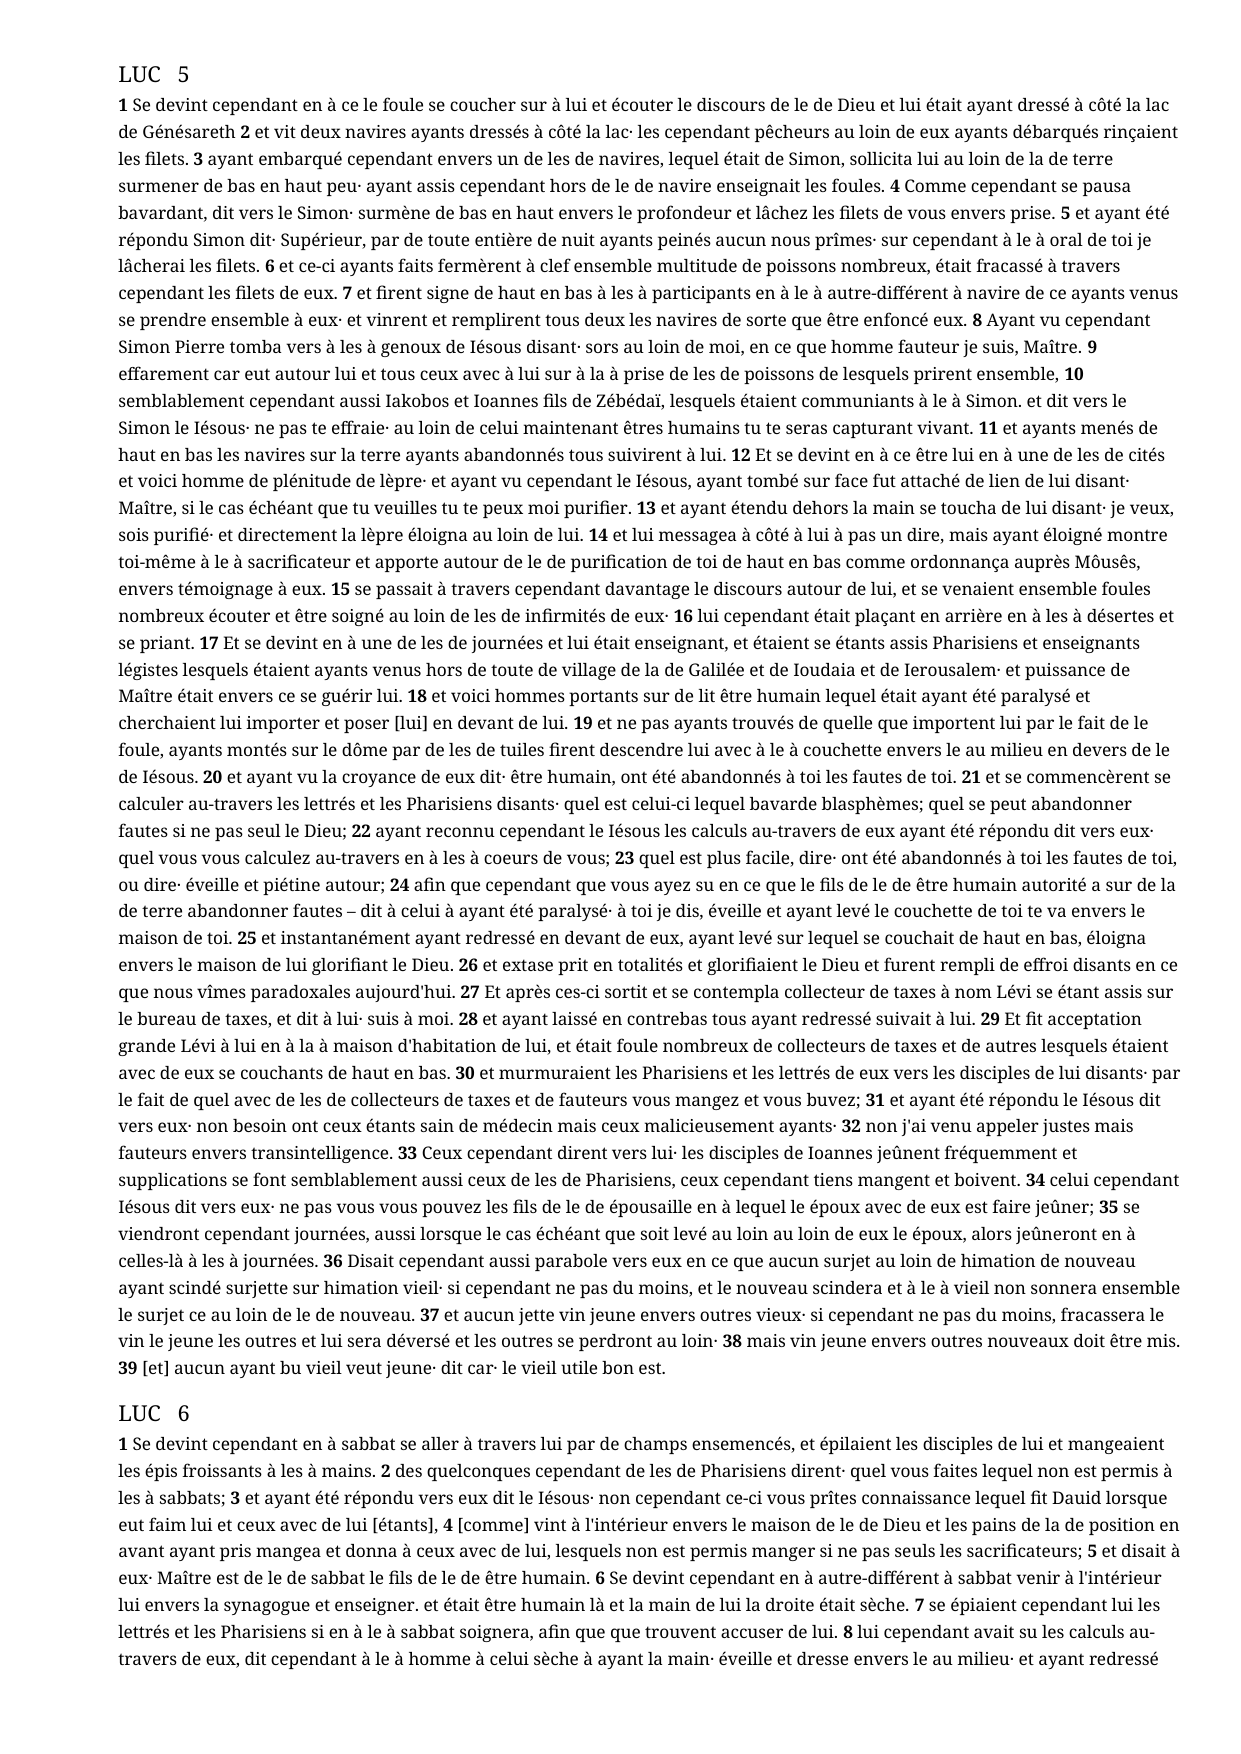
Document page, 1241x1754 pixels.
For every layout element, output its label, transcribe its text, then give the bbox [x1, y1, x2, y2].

text 1 Se devint cependant en à ce le foule se coucher sur à lui et écouter le discours de le de Dieu et lui était ayant dressé à côté la lac de Génésareth 2 et vit deux navires ayants dressés à côté la lac· les cependant pêcheurs au loin de eux ayants débarqués rinçaient les filets. 3 ayant embarqué cependant envers un de les de navires, lequel était de Simon, sollicita lui au loin de la de terre surmener de bas en haut peu· ayant assis cependant hors de le de navire enseignait les foules. 4 Comme cependant se pausa bavardant, dit vers le Simon· surmène de bas en haut envers le profondeur et lâchez les filets de vous envers prise. 5 et ayant été répondu Simon dit· Supérieur, par de toute entière de nuit ayants peinés aucun nous prîmes· sur cependant à le à oral de toi je lâcherai les filets. 6 et ce-ci ayants faits fermèrent à clef ensemble multitude de poissons nombreux, était fracassé à travers cependant les filets de eux. 7 et firent signe de haut en bas à les à participants en à le à autre-différent à navire de ce ayants venus se prendre ensemble à eux· et vinrent et remplirent tous deux les navires de sorte que être enfoncé eux. 8 Ayant vu cependant Simon Pierre tomba vers à les à genoux de Iésous disant· sors au loin de moi, en ce que homme fauteur je suis, Maître. 9 effarement car eut autour lui et tous ceux avec à lui sur à la à prise de les de poissons de lesquels prirent ensemble, 10 semblablement cependant aussi Iakobos et Ioannes fils de Zébédaï, lesquels étaient communiants à le à Simon. et dit vers le Simon le Iésous· ne pas te effraie· au loin de celui maintenant êtres humains tu te seras capturant vivant. 11 et ayants menés de haut en bas les navires sur la terre ayants abandonnés tous suivirent à lui. 12 Et se devint en à ce être lui en à une de les de cités et voici homme de plénitude de lèpre· et ayant vu cependant le Iésous, ayant tombé sur face fut attaché de lien de lui disant· Maître, si le cas échéant que tu veuilles tu te peux moi purifier. 13 et ayant étendu dehors la main se toucha de lui disant· je veux, sois purifié· et directement la lèpre éloigna au loin de lui. 14 et lui messagea à côté à lui à pas un dire, mais ayant éloigné montre toi-même à le à sacrificateur et apporte autour de le de purification de toi de haut en bas comme ordonnança auprès Môusês, envers témoignage à eux. 15 se passait à travers cependant davantage le discours autour de lui, et se venaient ensemble foules nombreux écouter et être soigné au loin de les de infirmités de eux· 16 lui cependant était plaçant en arrière en à les à désertes et se priant. 17 Et se devint en à une de les de journées et lui était enseignant, et étaient se étants assis Pharisiens et enseignants légistes lesquels étaient ayants venus hors de toute de village de la de Galilée et de Ioudaia et de Ierousalem· et puissance de Maître était envers ce se guérir lui. 18 et voici hommes portants sur de lit être humain lequel était ayant été paralysé et cherchaient lui importer et poser [lui] en devant de lui. 19 et ne pas ayants trouvés de quelle que importent lui par le fait de le foule, ayants montés sur le dôme par de les de tuiles firent descendre lui avec à le à couchette envers le au milieu en devers de le de Iésous. 20 et ayant vu la croyance de eux dit· être humain, ont été abandonnés à toi les fautes de toi. 21 et se commencèrent se calculer au-travers les lettrés et les Pharisiens disants· quel est celui-ci lequel bavarde blasphèmes; quel se peut abandonner fautes si ne pas seul le Dieu; 22 ayant reconnu cependant le Iésous les calculs au-travers de eux ayant été répondu dit vers eux· quel vous vous calculez au-travers en à les à coeurs de vous; 23 quel est plus facile, dire· ont été abandonnés à toi les fautes de toi, ou dire· éveille et piétine autour; 24 afin que cependant que vous ayez su en ce que le fils de le de être humain autorité a sur de la de terre abandonner fautes – dit à celui à ayant été paralysé· à toi je dis, éveille et ayant levé le couchette de toi te va envers le maison de toi. 25 et instantanément ayant redressé en devant de eux, ayant levé sur lequel se couchait de haut en bas, éloigna envers le maison de lui glorifiant le Dieu. 26 et extase prit en totalités et glorifiaient le Dieu et furent rempli de effroi disants en ce que nous vîmes paradoxales aujourd'hui. 27 Et après ces-ci sortit et se contempla collecteur de taxes à nom Lévi se étant assis sur le bureau de taxes, et dit à lui· suis à moi. 28 et ayant laissé en contrebas tous ayant redressé suivait à lui. 29 Et fit acceptation grande Lévi à lui en à la à maison d'habitation de lui, et était foule nombreux de collecteurs de taxes et de autres lesquels étaient avec de eux se couchants de haut en bas. 30 et murmuraient les Pharisiens et les lettrés de eux vers les disciples de lui disants· par le fait de quel avec de les de collecteurs de taxes et de fauteurs vous mangez et vous buvez; 31 et ayant été répondu le Iésous dit vers eux· non besoin ont ceux étants sain de médecin mais ceux malicieusement ayants· 32 non j'ai venu appeler justes mais fauteurs envers transintelligence. 33 Ceux cependant dirent vers lui· les disciples de Ioannes jeûnent fréquemment et supplications se font semblablement aussi ceux de les de Pharisiens, ceux cependant tiens mangent et boivent. 34 celui cependant Iésous dit vers eux· ne pas vous vous pouvez les fils de le de épousaille en à lequel le époux avec de eux est faire jeûner; 35 se viendront cependant journées, aussi lorsque le cas échéant que soit levé au loin au loin de eux le époux, alors jeûneront en à celles-là à les à journées. 36 Disait cependant aussi parabole vers eux en ce que aucun surjet au loin de himation de nouveau ayant scindé surjette sur himation vieil· si cependant ne pas du moins, et le nouveau scindera et à le à vieil non sonnera ensemble le surjet ce au loin de le de nouveau. 37 et aucun jette vin jeune envers outres vieux· si cependant ne pas du moins, fracassera le vin le jeune les outres et lui sera déversé et les outres se perdront au loin· 38 mais vin jeune envers outres nouveaux doit être mis. 39 [et] aucun ayant bu vieil veut jeune· dit car· le vieil utile bon est. [118, 93, 1181, 1380]
text LUC 5 [118, 59, 1181, 89]
text 1 Se devint cependant en à sabbat se aller à travers lui par de champs ensemencés, et épilaient les disciples de lui et mangeaient les épis froissants à les à mains. 2 des quelconques cependant de les de Pharisiens dirent· quel vous faites lequel non est permis à les à sabbats; 3 et ayant été répondu vers eux dit le Iésous· non cependant ce-ci vous prîtes connaissance lequel fit Dauid lorsque eut faim lui et ceux avec de lui [étants], 4 [comme] vint à l'intérieur envers le maison de le de Dieu et les pains de la de position en avant ayant pris mangea et donna à ceux avec de lui, lesquels non est permis manger si ne pas seuls les sacrificateurs; 5 et disait à eux· Maître est de le de sabbat le fils de le de être humain. 6 Se devint cependant en à autre-différent à sabbat venir à l'intérieur lui envers la synagogue et enseigner. et était être humain là et la main de lui la droite était sèche. 7 se épiaient cependant lui les lettrés et les Pharisiens si en à le à sabbat soignera, afin que que trouvent accuser de lui. 8 lui cependant avait su les calculs au-travers de eux, dit cependant à le à homme à celui sèche à ayant la main· éveille et dresse envers le au milieu· et ayant redressé [118, 1432, 1181, 1670]
text LUC 6 [118, 1398, 1181, 1428]
